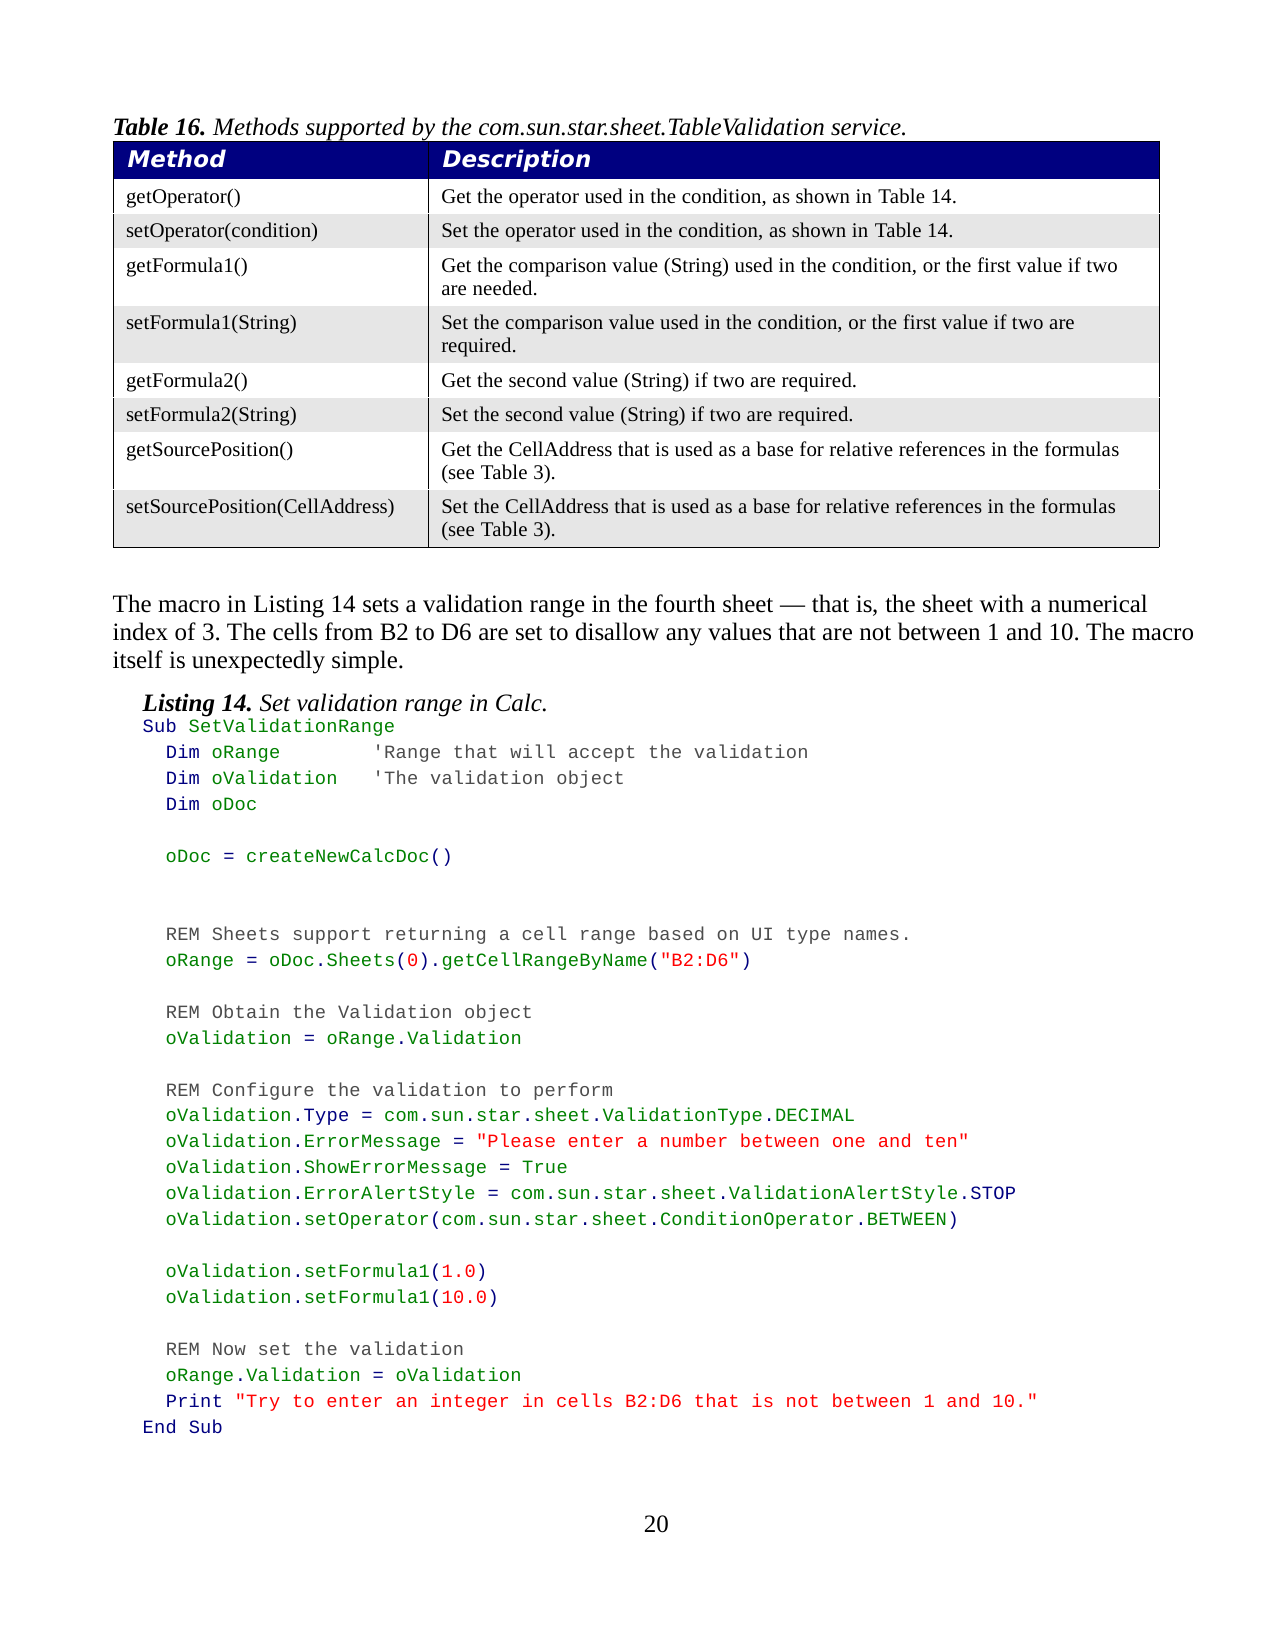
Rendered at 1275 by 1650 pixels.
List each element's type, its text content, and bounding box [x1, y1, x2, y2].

text Dim oValidation 'The validation object [142, 769, 1200, 790]
table_cell Get the comparison value (String) used in the condition, or the first value if two are needed. [429, 248, 1159, 306]
table_cell Set the second value (String) if two are required. [429, 398, 1159, 432]
text oRange = oDoc.Sheets(0).getCellRangeByName("B2:D6") [142, 950, 1200, 972]
text Table 16. Methods supported by the com.sun.star.sheet.TableValidation service. [112, 112, 1200, 141]
table_cell setOperator(condition) [114, 214, 428, 248]
list Listing 14. Set validation range in Calc. [142, 689, 1200, 717]
table_cell getSourcePosition() [114, 432, 428, 489]
table_cell Set the CellAddress that is used as a base for relative references in the formulas (see Table 3). [429, 490, 1159, 547]
text oValidation.ErrorMessage = "Please enter a number between one and ten" [142, 1132, 1200, 1153]
table_cell setFormula1(String) [114, 306, 428, 363]
table_header Method [114, 142, 428, 179]
text REM Now set the validation [142, 1339, 1200, 1361]
text oValidation.ErrorAlertStyle = com.sun.star.sheet.ValidationAlertStyle.STOP [142, 1184, 1200, 1205]
text oDoc = createNewCalcDoc() [142, 846, 1200, 868]
table_cell getFormula1() [114, 248, 428, 306]
text End Sub [142, 1417, 1200, 1438]
table_cell getOperator() [114, 179, 428, 213]
text REM Obtain the Validation object [142, 1002, 1200, 1023]
table_cell Set the comparison value used in the condition, or the first value if two are required. [429, 306, 1159, 363]
table_cell getFormula2() [114, 363, 428, 397]
table_header Description [429, 142, 1159, 179]
text oValidation = oRange.Validation [142, 1028, 1200, 1049]
text Dim oRange 'Range that will accept the validation [142, 743, 1200, 764]
table_cell Get the CellAddress that is used as a base for relative references in the formulas (see Table 3). [429, 432, 1159, 489]
text oRange.Validation = oValidation [142, 1365, 1200, 1387]
text oValidation.setOperator(com.sun.star.sheet.ConditionOperator.BETWEEN) [142, 1209, 1200, 1231]
text oValidation.Type = com.sun.star.sheet.ValidationType.DECIMAL [142, 1106, 1200, 1127]
table_cell setFormula2(String) [114, 398, 428, 432]
table_cell Get the second value (String) if two are required. [429, 363, 1159, 397]
text Dim oDoc [142, 794, 1200, 816]
text REM Configure the validation to perform [142, 1080, 1200, 1101]
text The macro in Listing 14 sets a validation range in the fourth sheet — that is, the sheet with a numerical index of 3. The cells from B2 to D6 are set to disallow any values that are not between 1 and 10. The macro itself is unexpectedly simple. [112, 590, 1200, 674]
text oValidation.setFormula1(1.0) [142, 1261, 1200, 1283]
text oValidation.ShowErrorMessage = True [142, 1158, 1200, 1179]
text Sub SetValidationRange [142, 717, 1200, 738]
text Print "Try to enter an integer in cells B2:D6 that is not between 1 and 10." [142, 1391, 1200, 1413]
table_cell Set the operator used in the condition, as shown in Table 14. [429, 214, 1159, 248]
text REM Sheets support returning a cell range based on UI type names. [142, 924, 1200, 946]
table_cell setSourcePosition(CellAddress) [114, 490, 428, 547]
text oValidation.setFormula1(10.0) [142, 1287, 1200, 1309]
table_cell Get the operator used in the condition, as shown in Table 14. [429, 179, 1159, 213]
